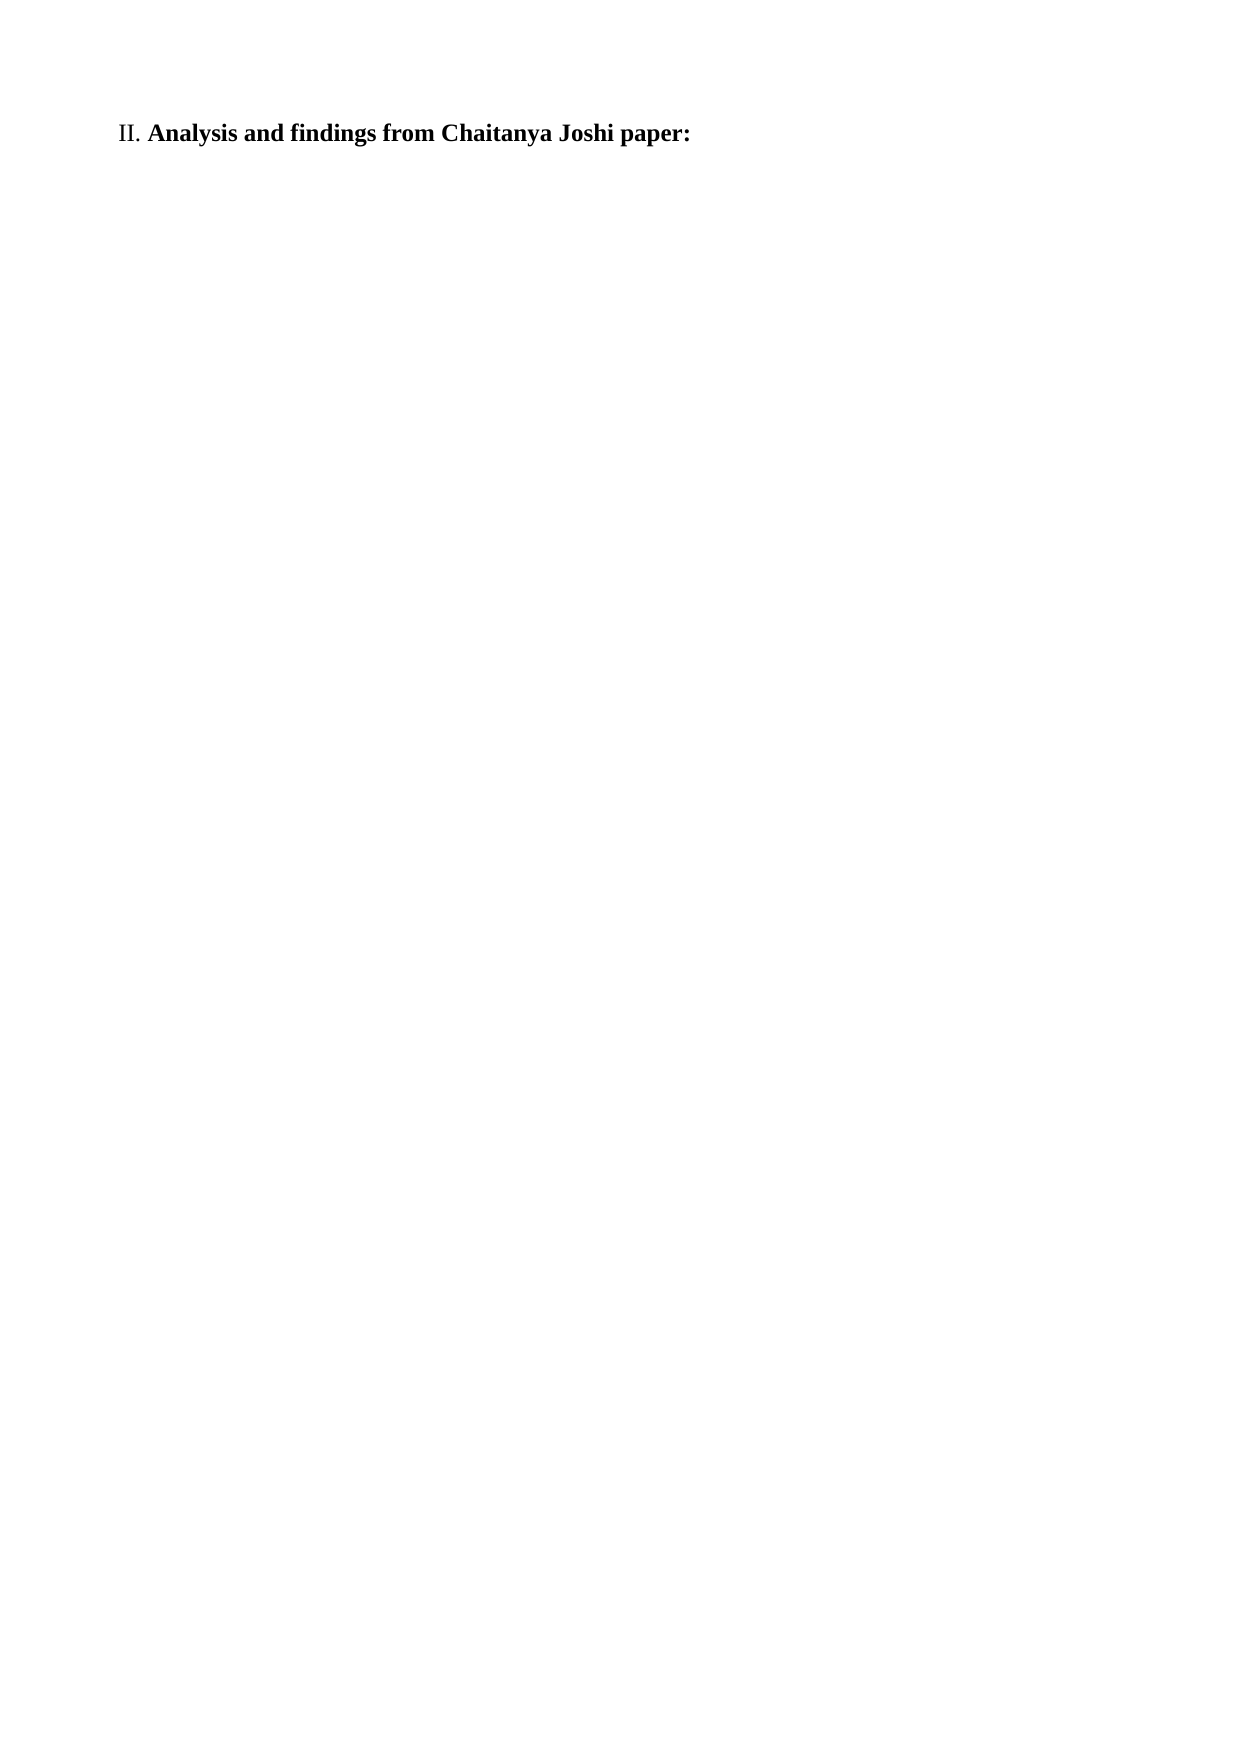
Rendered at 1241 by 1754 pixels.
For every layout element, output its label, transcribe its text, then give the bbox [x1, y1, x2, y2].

text II. Analysis and findings from Chaitanya Joshi paper: [118, 118, 1122, 147]
